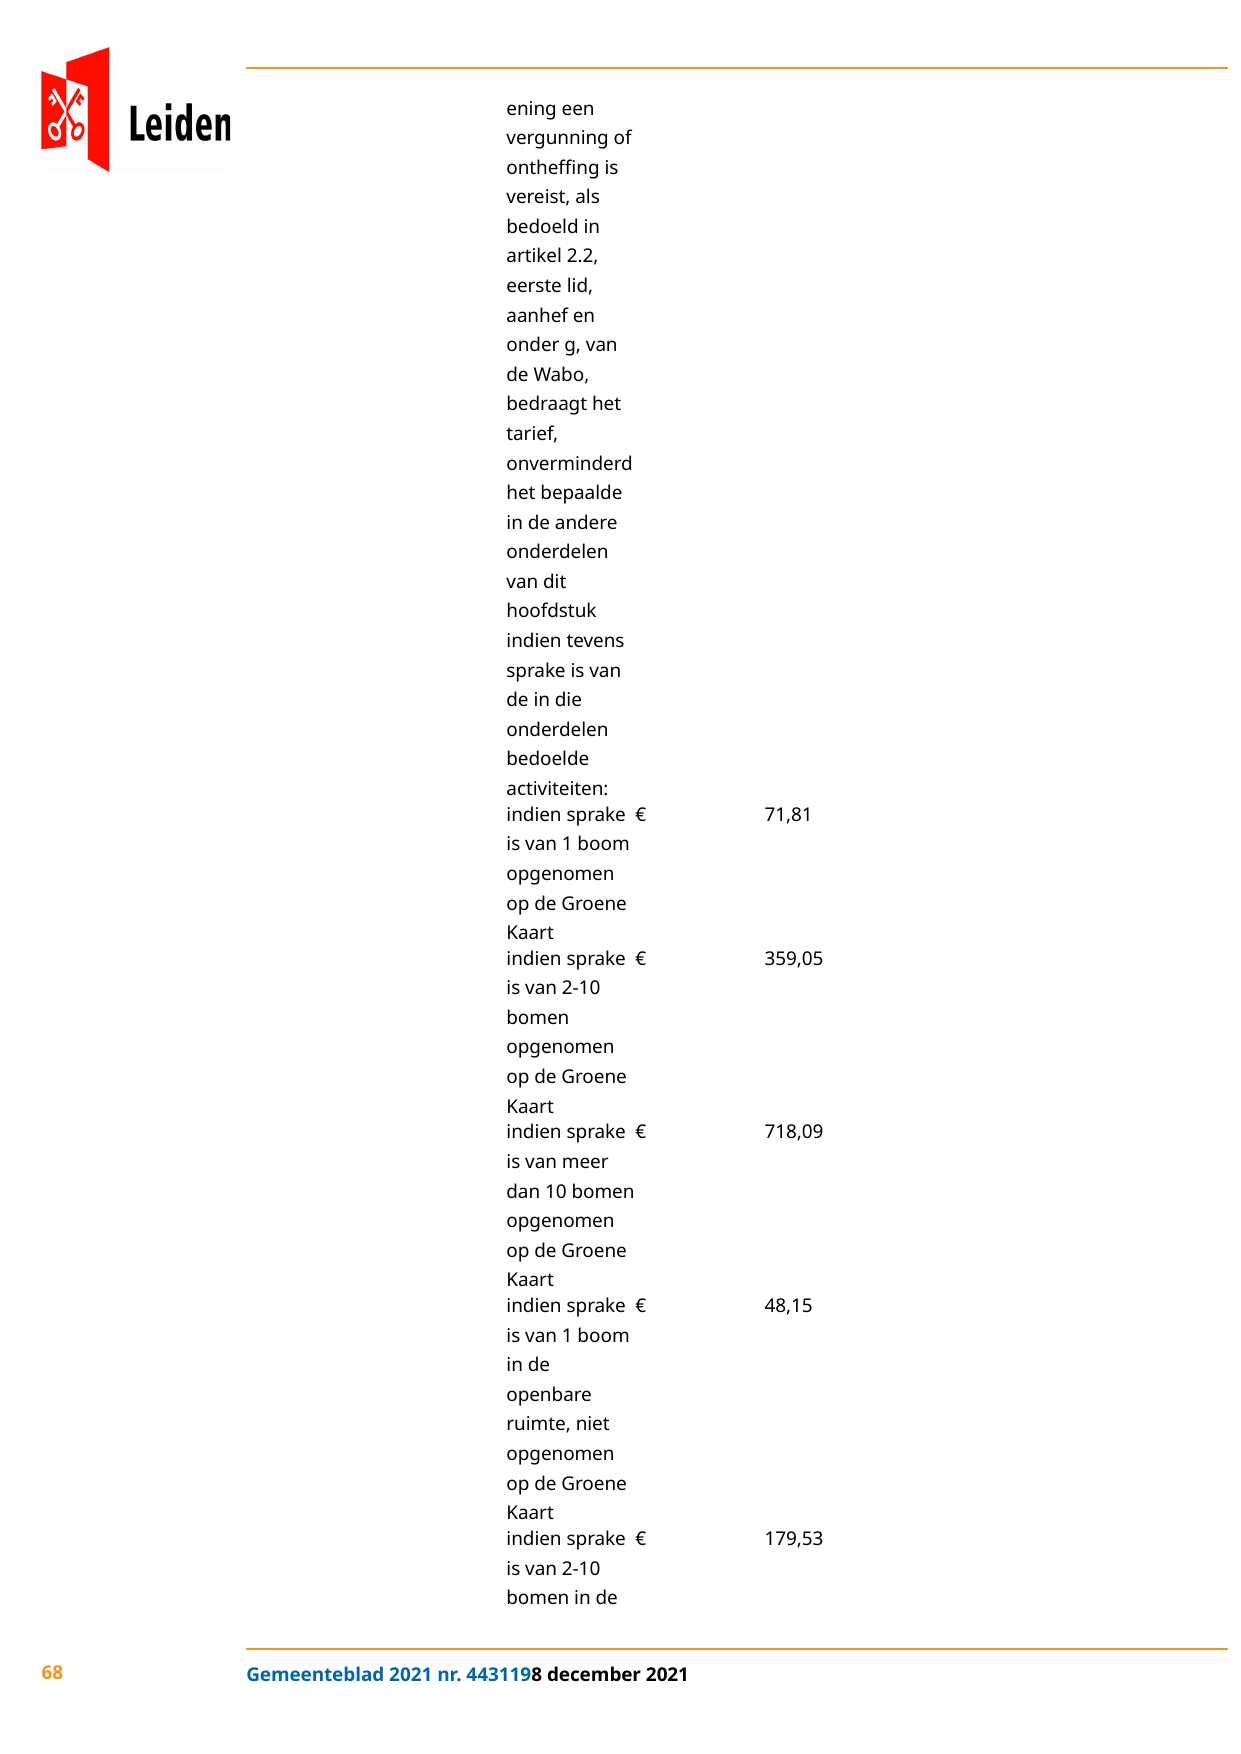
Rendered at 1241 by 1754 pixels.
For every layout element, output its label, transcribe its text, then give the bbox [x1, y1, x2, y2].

table_cell [248, 801, 506, 945]
table_cell [248, 1119, 506, 1292]
table_cell [248, 1292, 506, 1525]
table_cell indien sprake is van 1 boom opgenomen op de Groene Kaart [506, 801, 635, 945]
table_cell [764, 95, 1022, 801]
table_cell € [635, 1119, 764, 1292]
table_cell 359,05 [764, 945, 1022, 1119]
table_cell 179,53 [764, 1525, 1022, 1610]
table_cell [635, 95, 764, 801]
table_cell ening een vergunning of ontheffing is vereist, als bedoeld in artikel 2.2, eerste lid, aanhef en onder g, van de Wabo, bedraagt het tarief, onverminderd het bepaalde in de andere onderdelen van dit hoofdstuk indien tevens sprake is van de in die onderdelen bedoelde activiteiten: [506, 95, 635, 801]
table_cell indien sprake is van 2-10 bomen in de [506, 1525, 635, 1610]
table_cell indien sprake is van meer dan 10 bomen opgenomen op de Groene Kaart [506, 1119, 635, 1292]
table_cell 71,81 [764, 801, 1022, 945]
table_cell [248, 1525, 506, 1610]
table_cell indien sprake is van 2-10 bomen opgenomen op de Groene Kaart [506, 945, 635, 1119]
table_cell [248, 945, 506, 1119]
table_cell indien sprake is van 1 boom in de openbare ruimte, niet opgenomen op de Groene Kaart [506, 1292, 635, 1525]
table_cell € [635, 1525, 764, 1610]
picture [41, 47, 231, 172]
table_cell € [635, 1292, 764, 1525]
table_cell 48,15 [764, 1292, 1022, 1525]
table_cell 718,09 [764, 1119, 1022, 1292]
table_cell € [635, 801, 764, 945]
table_cell € [635, 945, 764, 1119]
table_cell [248, 95, 506, 801]
